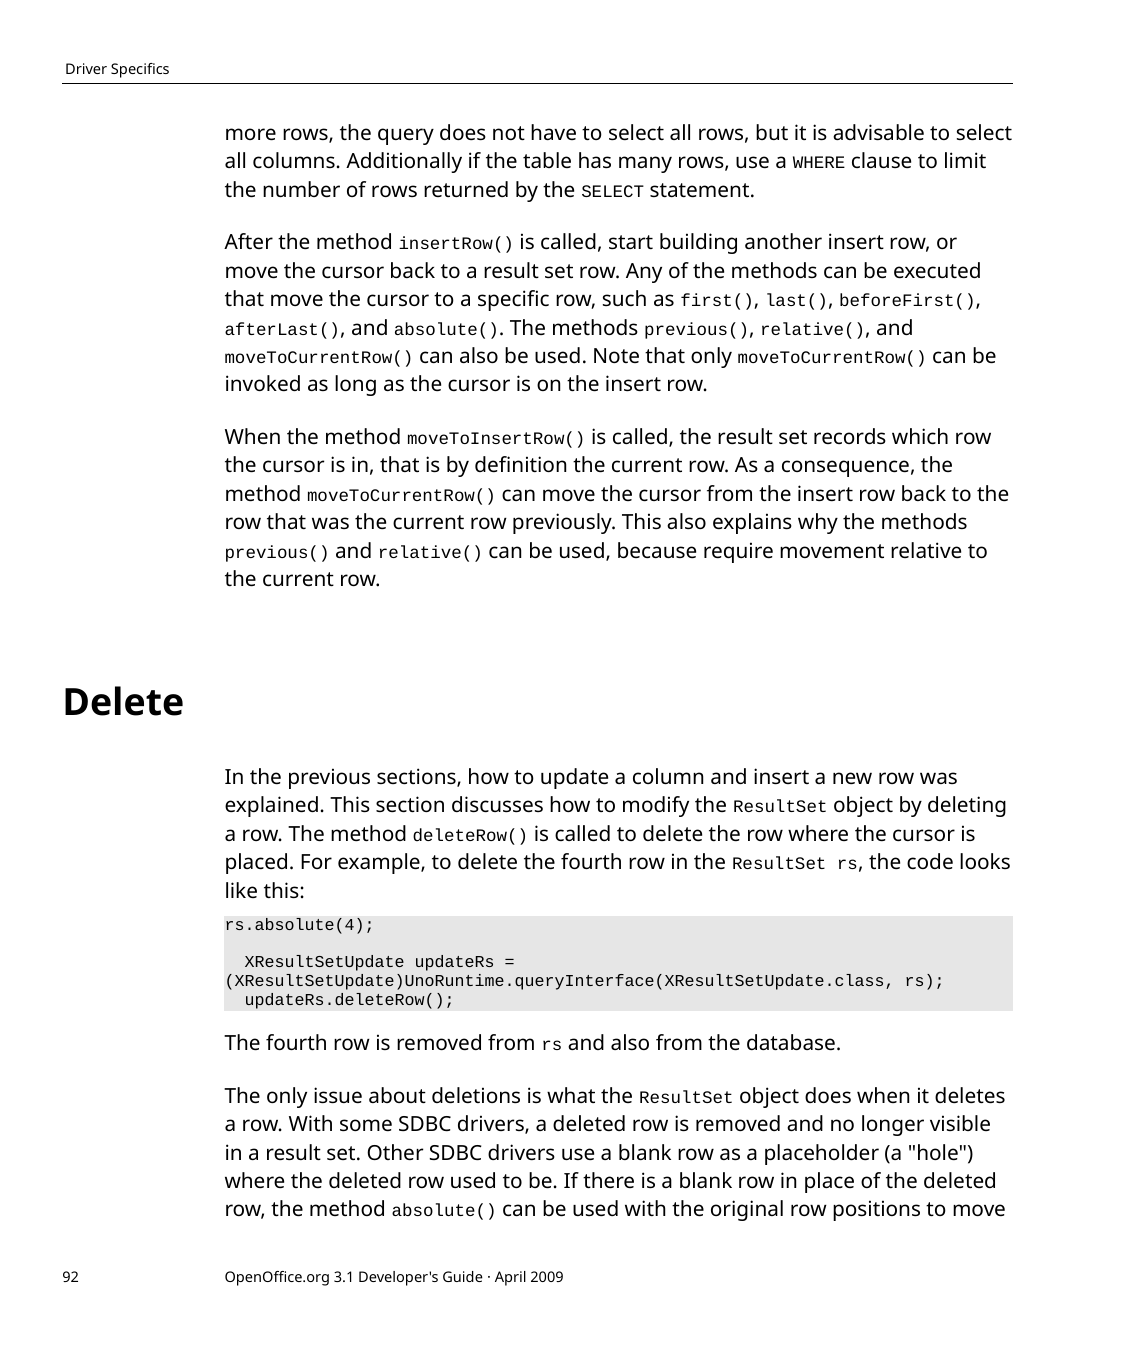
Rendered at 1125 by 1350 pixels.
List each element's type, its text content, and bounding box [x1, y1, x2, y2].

text The fourth row is removed from rs and also from the database. [224, 1028, 1013, 1057]
text When the method moveToInsertRow() is called, the result set records which row the cursor is in, that is by definition the current row. As a consequence, the method moveToCurrentRow() can move the cursor from the insert row back to the row that was the current row previously. This also explains why the methods previous() and relative() can be used, because require movement relative to the current row. [224, 422, 1013, 593]
text In the previous sections, how to update a column and insert a new row was explained. This section discusses how to modify the ResultSet object by deleting a row. The method deleteRow() is called to delete the row where the cursor is placed. For example, to delete the fourth row in the ResultSet rs, the code looks like this: [224, 762, 1013, 904]
text more rows, the query does not have to select all rows, but it is advisable to select all columns. Additionally if the table has many rows, use a WHERE clause to limit the number of rows returned by the SELECT statement. [224, 118, 1013, 203]
text After the method insertRow() is called, start building another insert row, or move the cursor back to a result set row. Any of the methods can be executed that move the cursor to a specific row, such as first(), last(), beforeFirst(), afterLast(), and absolute(). The methods previous(), relative(), and moveToCurrentRow() can also be used. Note that only moveToCurrentRow() can be invoked as long as the cursor is on the insert row. [224, 227, 1013, 398]
text The only issue about deletions is what the ResultSet object does when it deletes a row. With some SDBC drivers, a deleted row is removed and no longer visible in a result set. Other SDBC drivers use a blank row as a placeholder (a "hole") where the deleted row used to be. If there is a blank row in place of the deleted row, the method absolute() can be used with the original row positions to move [224, 1081, 1013, 1223]
subtitle Delete [62, 675, 1013, 726]
text rs.absolute(4); XResultSetUpdate updateRs = (XResultSetUpdate)UnoRuntime.queryInterface(XResultSetUpdate.class, rs); updateRs.deleteRow(); [224, 916, 1013, 1011]
